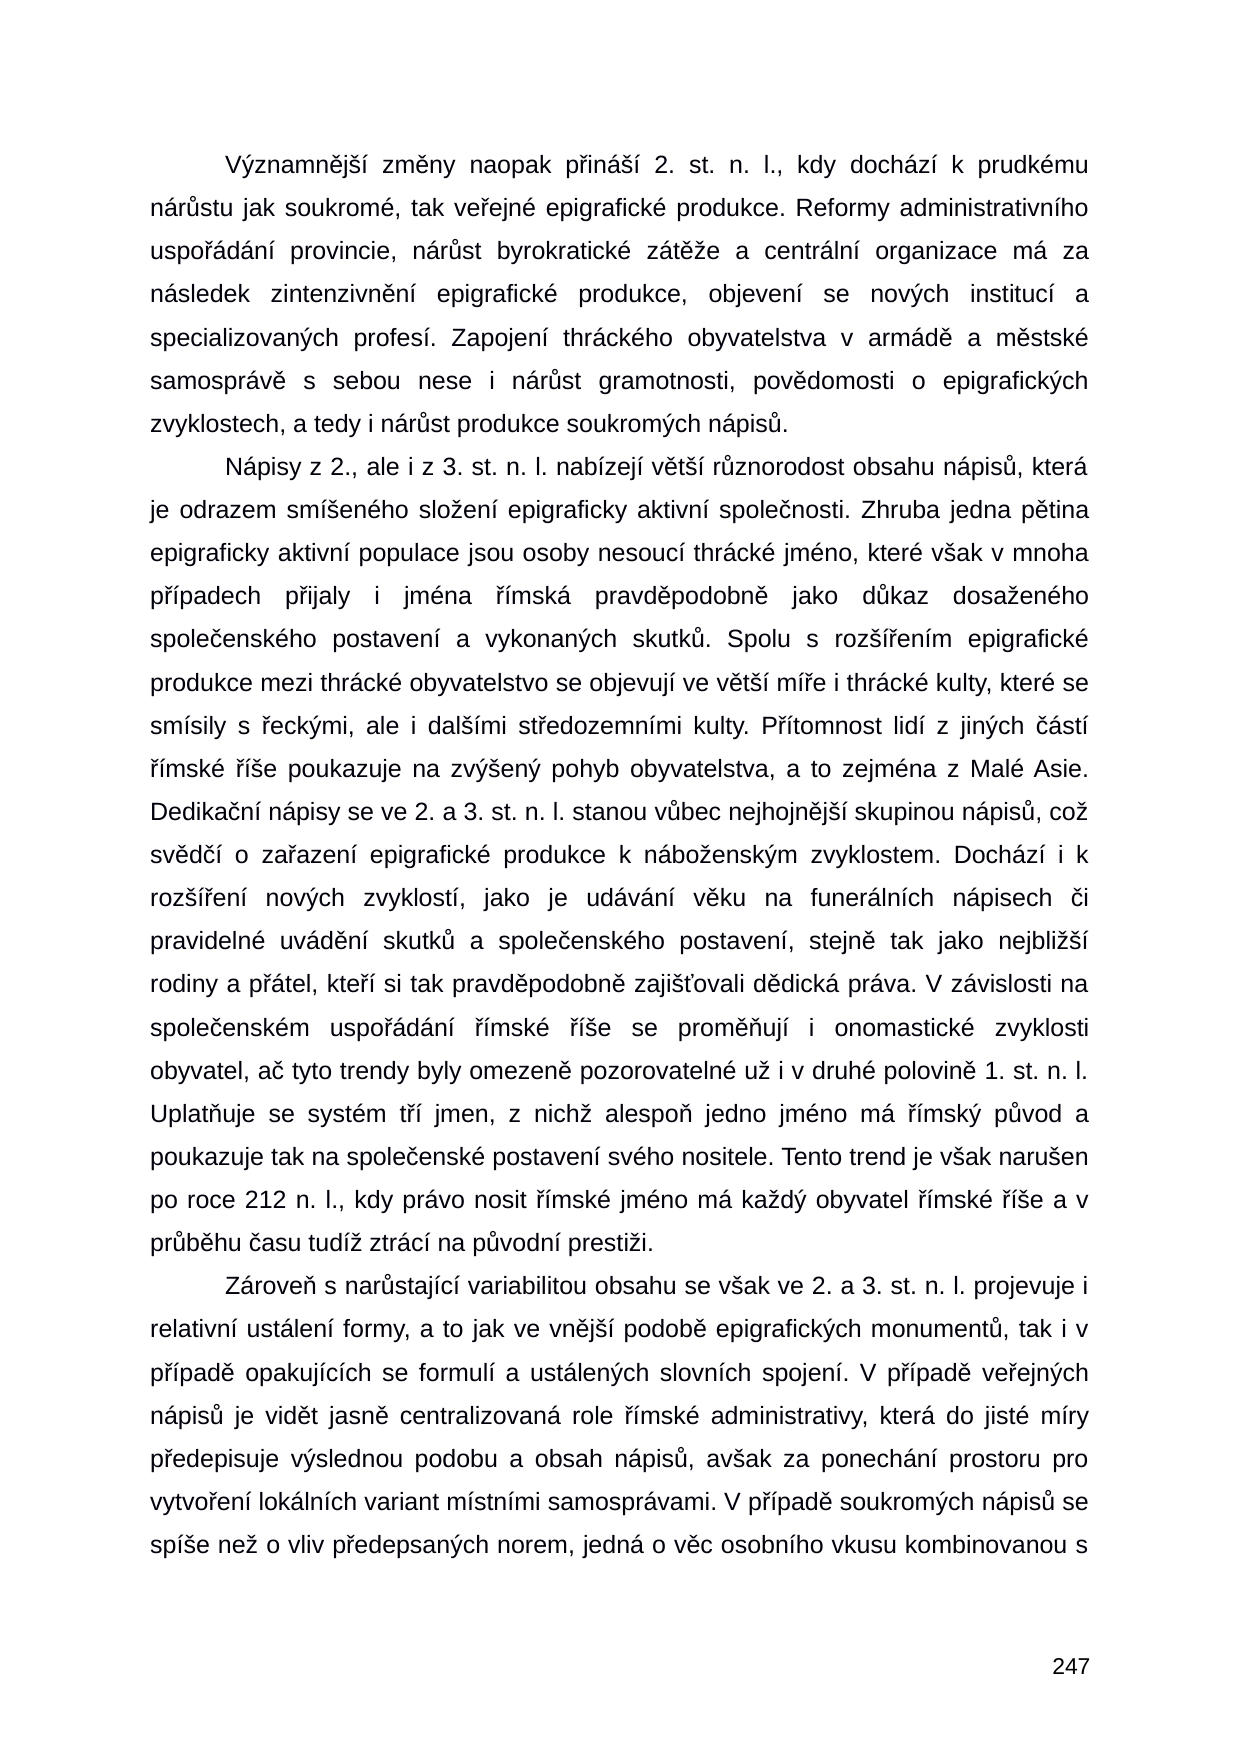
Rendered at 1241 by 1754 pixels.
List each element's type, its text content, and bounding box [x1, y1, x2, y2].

text Nápisy z 2., ale i z 3. st. n. l. nabízejí větší různorodost obsahu nápisů, která je odrazem smíšeného složení epigraficky aktivní společnosti. Zhruba jedna pětina epigraficky aktivní populace jsou osoby nesoucí thrácké jméno, které však v mnoha případech přijaly i jména římská pravděpodobně jako důkaz dosaženého společenského postavení a vykonaných skutků. Spolu s rozšířením epigrafické produkce mezi thrácké obyvatelstvo se objevují ve větší míře i thrácké kulty, které se smísily s řeckými, ale i dalšími středozemními kulty. Přítomnost lidí z jiných částí římské říše poukazuje na zvýšený pohyb obyvatelstva, a to zejména z Malé Asie. Dedikační nápisy se ve 2. a 3. st. n. l. stanou vůbec nejhojnější skupinou nápisů, což svědčí o zařazení epigrafické produkce k náboženským zvyklostem. Dochází i k rozšíření nových zvyklostí, jako je udávání věku na funerálních nápisech či pravidelné uvádění skutků a společenského postavení, stejně tak jako nejbližší rodiny a přátel, kteří si tak pravděpodobně zajišťovali dědická práva. V závislosti na společenském uspořádání římské říše se proměňují i onomastické zvyklosti obyvatel, ač tyto trendy byly omezeně pozorovatelné už i v druhé polovině 1. st. n. l. Uplatňuje se systém tří jmen, z nichž alespoň jedno jméno má římský původ a poukazuje tak na společenské postavení svého nositele. Tento trend je však narušen po roce 212 n. l., kdy právo nosit římské jméno má každý obyvatel římské říše a v průběhu času tudíž ztrácí na původní prestiži. [150, 452, 1090, 1257]
text Významnější změny naopak přináší 2. st. n. l., kdy dochází k prudkému nárůstu jak soukromé, tak veřejné epigrafické produkce. Reformy administrativního uspořádání provincie, nárůst byrokratické zátěže a centrální organizace má za následek zintenzivnění epigrafické produkce, objevení se nových institucí a specializovaných profesí. Zapojení thráckého obyvatelstva v armádě a městské samosprávě s sebou nese i nárůst gramotnosti, povědomosti o epigrafických zvyklostech, a tedy i nárůst produkce soukromých nápisů. [150, 150, 1090, 437]
text Zároveň s narůstající variabilitou obsahu se však ve 2. a 3. st. n. l. projevuje i relativní ustálení formy, a to jak ve vnější podobě epigrafických monumentů, tak i v případě opakujících se formulí a ustálených slovních spojení. V případě veřejných nápisů je vidět jasně centralizovaná role římské administrativy, která do jisté míry předepisuje výslednou podobu a obsah nápisů, avšak za ponechání prostoru pro vytvoření lokálních variant místními samosprávami. V případě soukromých nápisů se spíše než o vliv předepsaných norem, jedná o věc osobního vkusu kombinovanou s [150, 1271, 1090, 1559]
